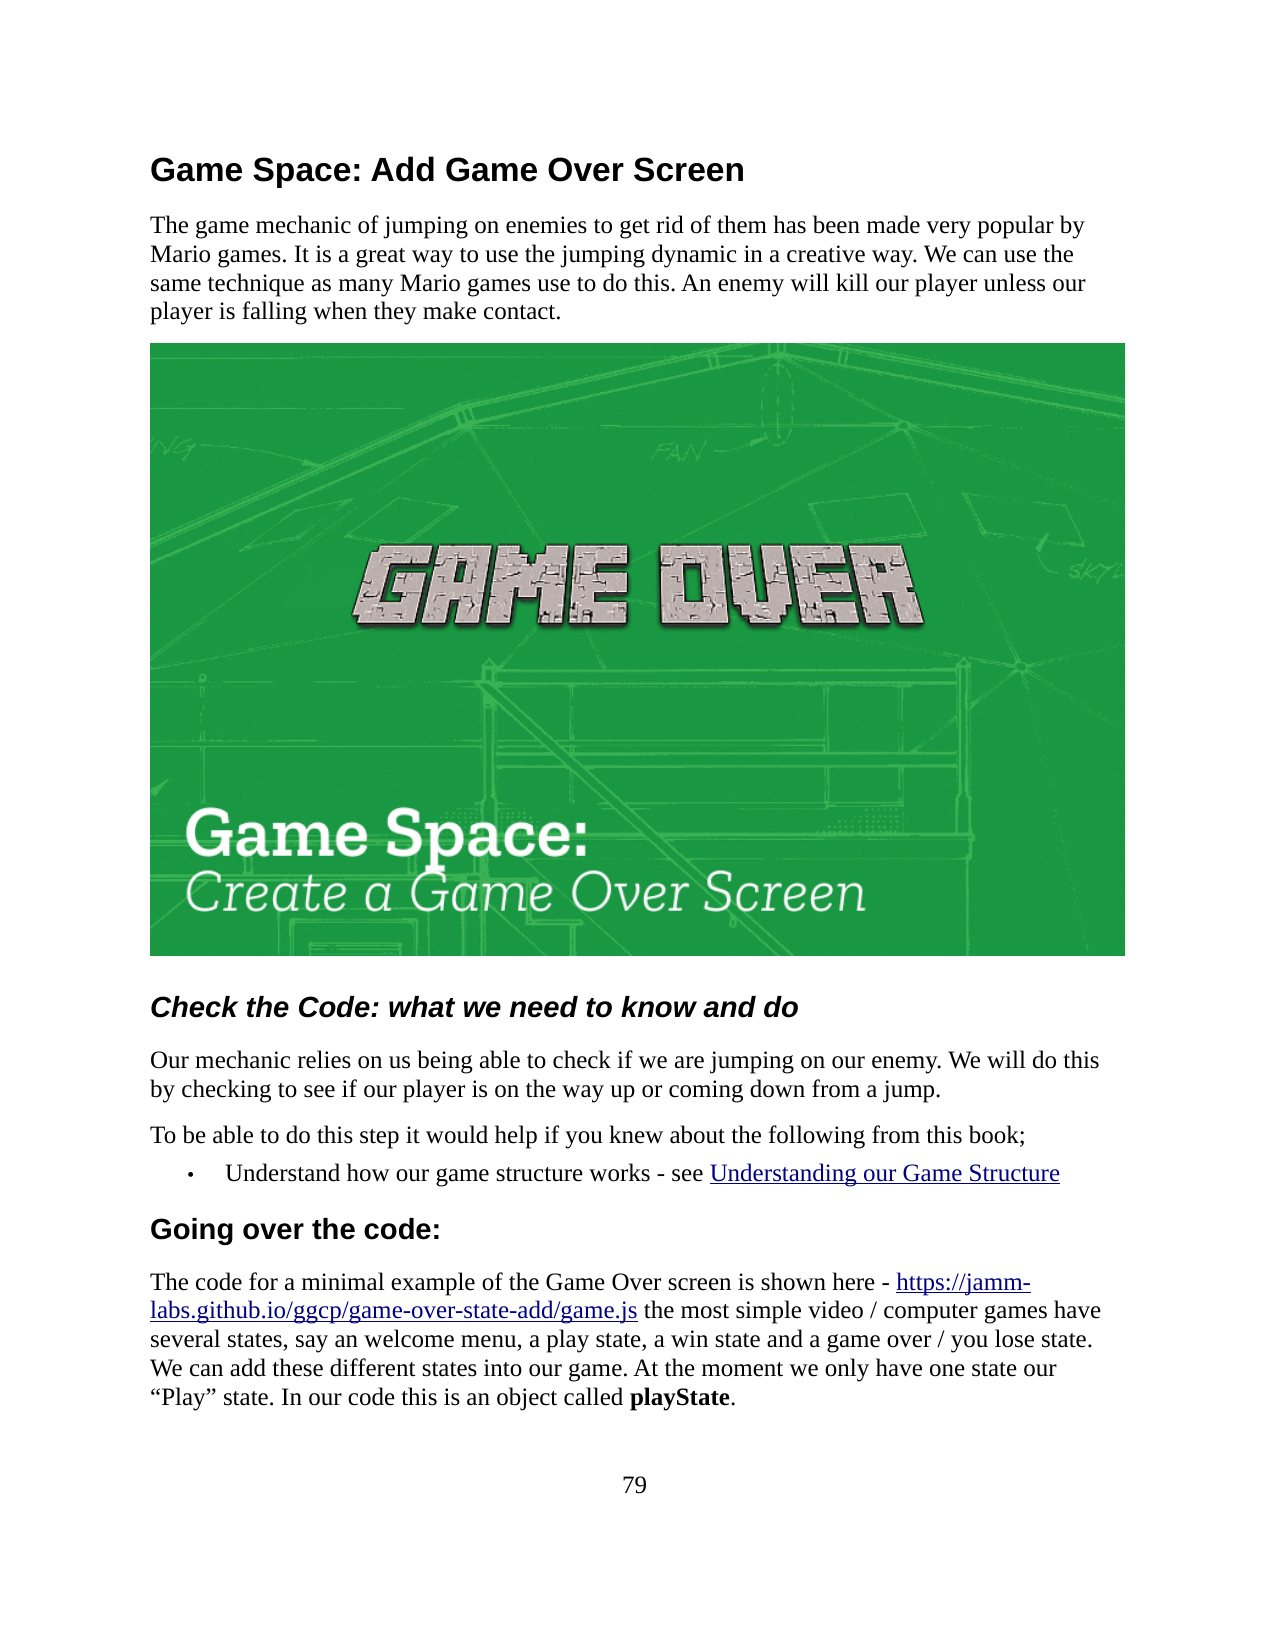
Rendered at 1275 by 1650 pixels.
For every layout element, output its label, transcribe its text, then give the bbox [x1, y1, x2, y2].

subtitle Game Space: Add Game Over Screen [150, 150, 1125, 189]
subtitle Going over the code: [150, 1212, 1125, 1245]
text Our mechanic relies on us being able to check if we are jumping on our enemy. We will do this by checking to see if our player is on the way up or coming down from a jump. [150, 1045, 1125, 1102]
list Understand how our game structure works - see Understanding our Game Structure [187, 1158, 1125, 1187]
picture [150, 343, 1125, 956]
text The code for a minimal example of the Game Over screen is shown here - https://jamm-labs.github.io/ggcp/game-over-state-add/game.js the most simple video / computer games have several states, say an welcome menu, a play state, a win state and a game over / you lose state. We can add these different states into our game. At the moment we only have one state our “Play” state. In our code this is an object called playState. [150, 1267, 1125, 1411]
text The game mechanic of jumping on enemies to get rid of them has been made very popular by Mario games. It is a great way to use the jumping dynamic in a creative way. We can use the same technique as many Mario games use to do this. An enemy will kill our player unless our player is falling when they make contact. [150, 210, 1125, 325]
text To be able to do this step it would help if you knew about the following from this book; [150, 1120, 1125, 1149]
subtitle Check the Code: what we need to know and do [150, 990, 1125, 1023]
